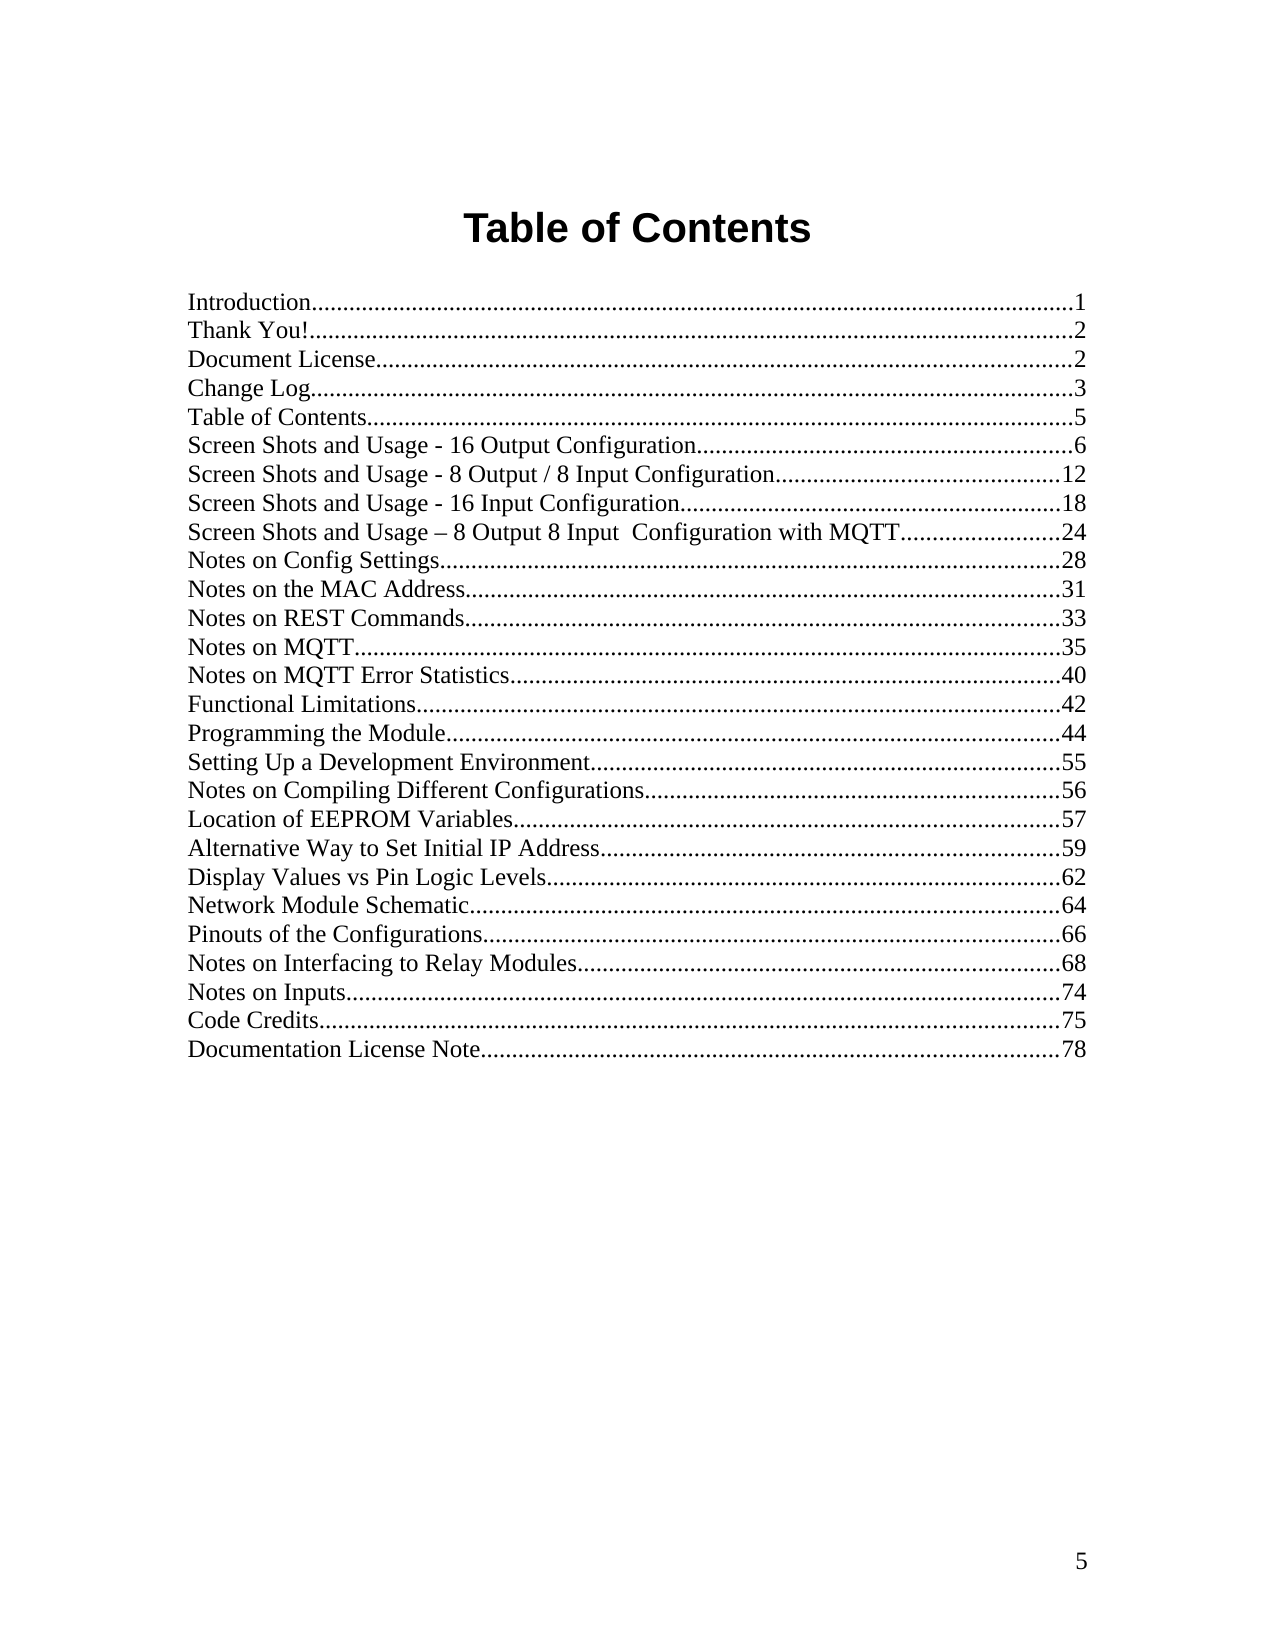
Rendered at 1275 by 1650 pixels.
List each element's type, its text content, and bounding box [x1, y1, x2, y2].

text Alternative Way to Set Initial IP Address 59 [187, 833, 1087, 862]
text Screen Shots and Usage - 16 Output Configuration 6 [187, 430, 1087, 459]
text Network Module Schematic 64 [187, 890, 1087, 919]
text Document License 2 [187, 344, 1087, 373]
text Notes on Inputs 74 [187, 977, 1087, 1005]
text Programming the Module 44 [187, 718, 1087, 747]
text Thank You! 2 [187, 315, 1087, 344]
text Documentation License Note 78 [187, 1034, 1087, 1063]
text Notes on MQTT Error Statistics 40 [187, 660, 1087, 689]
text Code Credits 75 [187, 1005, 1087, 1034]
text Screen Shots and Usage - 16 Input Configuration 18 [187, 488, 1087, 517]
text Notes on Compiling Different Configurations 56 [187, 775, 1087, 804]
text Pinouts of the Configurations 66 [187, 919, 1087, 948]
text Screen Shots and Usage – 8 Output 8 Input Configuration with MQTT 24 [187, 517, 1087, 545]
text Notes on MQTT 35 [187, 632, 1087, 660]
text Screen Shots and Usage - 8 Output / 8 Input Configuration 12 [187, 459, 1087, 488]
text Change Log 3 [187, 373, 1087, 402]
text Table of Contents 5 [187, 402, 1087, 430]
text Notes on Config Settings 28 [187, 545, 1087, 574]
text Introduction 1 [187, 287, 1087, 315]
subtitle Table of Contents [187, 204, 1087, 252]
text Functional Limitations 42 [187, 689, 1087, 718]
text Notes on the MAC Address 31 [187, 574, 1087, 603]
text Location of EEPROM Variables 57 [187, 804, 1087, 833]
text Notes on REST Commands 33 [187, 603, 1087, 632]
text Setting Up a Development Environment 55 [187, 747, 1087, 775]
text Display Values vs Pin Logic Levels 62 [187, 862, 1087, 890]
text Notes on Interfacing to Relay Modules 68 [187, 948, 1087, 977]
